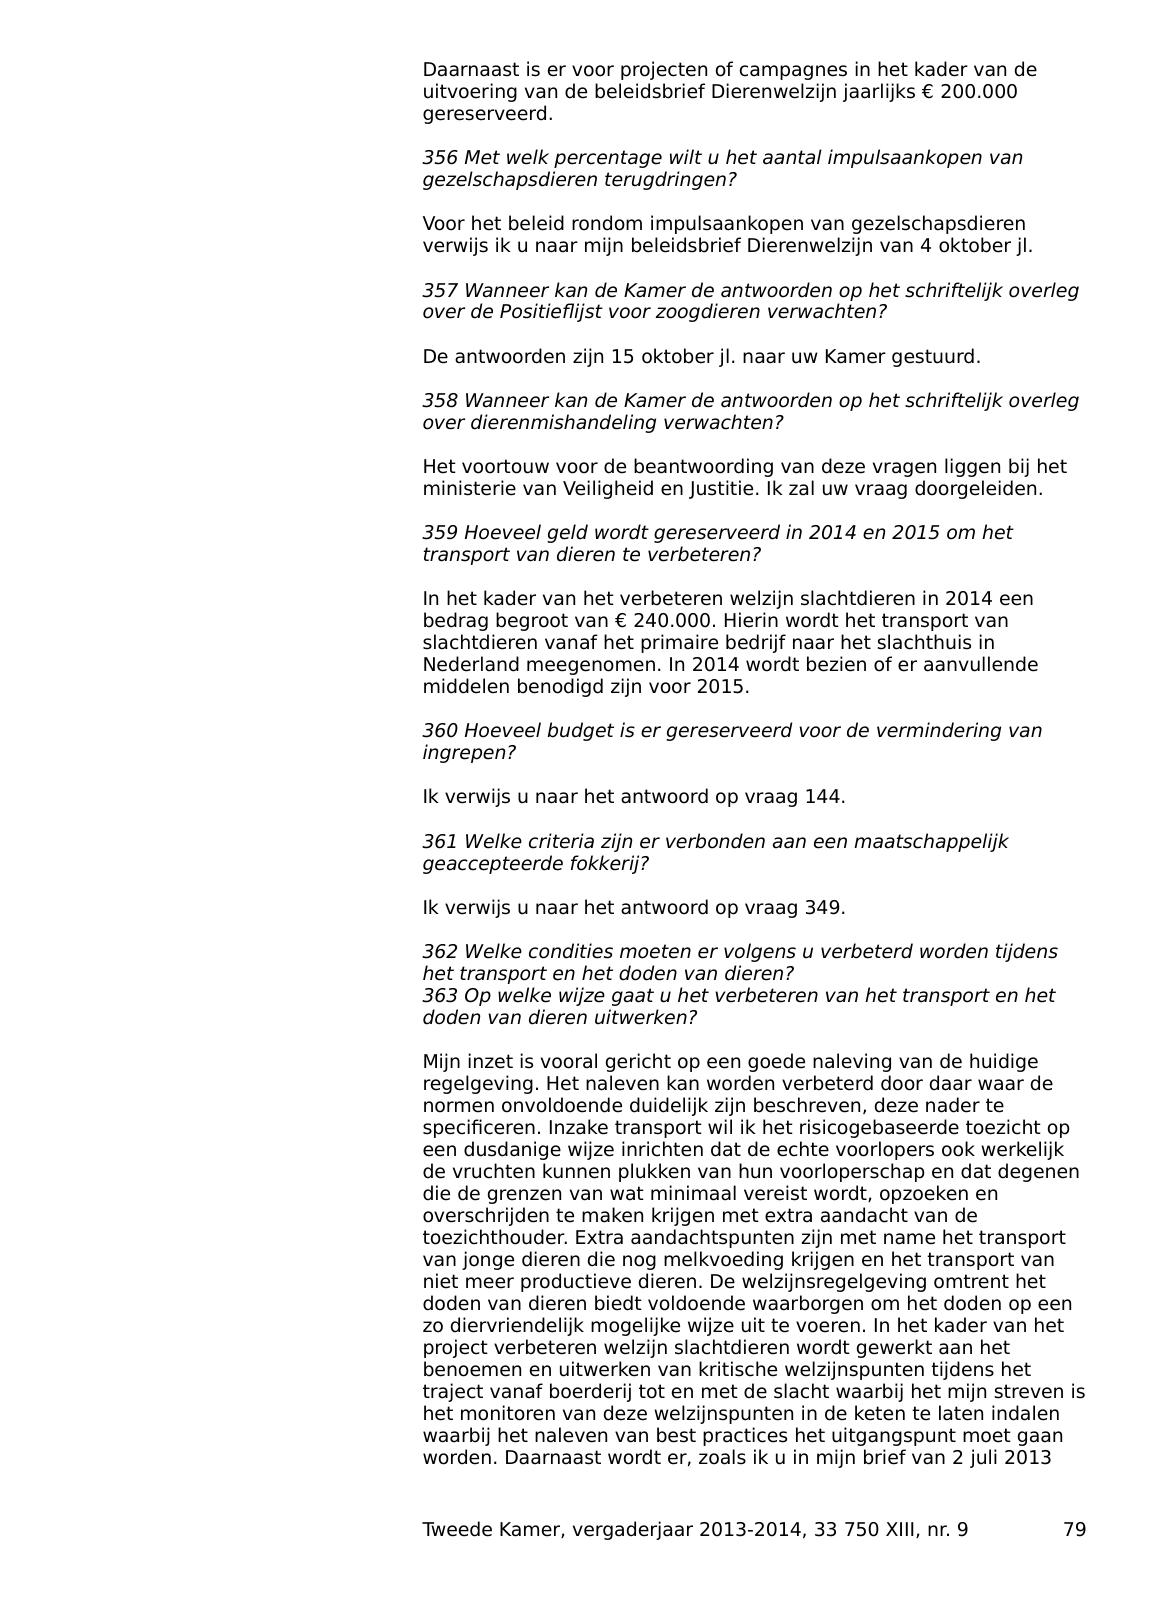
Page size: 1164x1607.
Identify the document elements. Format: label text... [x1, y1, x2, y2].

text 357 Wanneer kan de Kamer de antwoorden op het schriftelijk overleg over de Positieflijst voor zoogdieren verwachten? [422, 279, 1087, 323]
text Daarnaast is er voor projecten of campagnes in het kader van de uitvoering van de beleidsbrief Dierenwelzijn jaarlijks € 200.000 gereserveerd. [422, 59, 1087, 125]
text 359 Hoeveel geld wordt gereserveerd in 2014 en 2015 om het transport van dieren te verbeteren? [422, 522, 1087, 566]
text 358 Wanneer kan de Kamer de antwoorden op het schriftelijk overleg over dierenmishandeling verwachten? [422, 390, 1087, 434]
text Mijn inzet is vooral gericht op een goede naleving van de huidige regelgeving. Het naleven kan worden verbeterd door daar waar de normen onvoldoende duidelijk zijn beschreven, deze nader te specificeren. Inzake transport wil ik het risicogebaseerde toezicht op een dusdanige wijze inrichten dat de echte voorlopers ook werkelijk de vruchten kunnen plukken van hun voorloperschap en dat degenen die de grenzen van wat minimaal vereist wordt, opzoeken en overschrijden te maken krijgen met extra aandacht van de toezichthouder. Extra aandachtspunten zijn met name het transport van jonge dieren die nog melkvoeding krijgen en het transport van niet meer productieve dieren. De welzijnsregelgeving omtrent het doden van dieren biedt voldoende waarborgen om het doden op een zo diervriendelijk mogelijke wijze uit te voeren. In het kader van het project verbeteren welzijn slachtdieren wordt gewerkt aan het benoemen en uitwerken van kritische welzijnspunten tijdens het traject vanaf boerderij tot en met de slacht waarbij het mijn streven is het monitoren van deze welzijnspunten in de keten te laten indalen waarbij het naleven van best practices het uitgangspunt moet gaan worden. Daarnaast wordt er, zoals ik u in mijn brief van 2 juli 2013 [422, 1051, 1087, 1469]
text 363 Op welke wijze gaat u het verbeteren van het transport en het doden van dieren uitwerken? [422, 985, 1087, 1029]
text Het voortouw voor de beantwoording van deze vragen liggen bij het ministerie van Veiligheid en Justitie. Ik zal uw vraag doorgeleiden. [422, 456, 1087, 500]
text In het kader van het verbeteren welzijn slachtdieren in 2014 een bedrag begroot van € 240.000. Hierin wordt het transport van slachtdieren vanaf het primaire bedrijf naar het slachthuis in Nederland meegenomen. In 2014 wordt bezien of er aanvullende middelen benodigd zijn voor 2015. [422, 588, 1087, 698]
text 362 Welke condities moeten er volgens u verbeterd worden tijdens het transport en het doden van dieren? [422, 941, 1087, 985]
text Ik verwijs u naar het antwoord op vraag 144. [422, 786, 1087, 808]
text 360 Hoeveel budget is er gereserveerd voor de vermindering van ingrepen? [422, 720, 1087, 764]
text De antwoorden zijn 15 oktober jl. naar uw Kamer gestuurd. [422, 346, 1087, 368]
text Voor het beleid rondom impulsaankopen van gezelschapsdieren verwijs ik u naar mijn beleidsbrief Dierenwelzijn van 4 oktober jl. [422, 213, 1087, 257]
text 356 Met welk percentage wilt u het aantal impulsaankopen van gezelschapsdieren terugdringen? [422, 147, 1087, 191]
text Ik verwijs u naar het antwoord op vraag 349. [422, 897, 1087, 919]
text 361 Welke criteria zijn er verbonden aan een maatschappelijk geaccepteerde fokkerij? [422, 831, 1087, 874]
